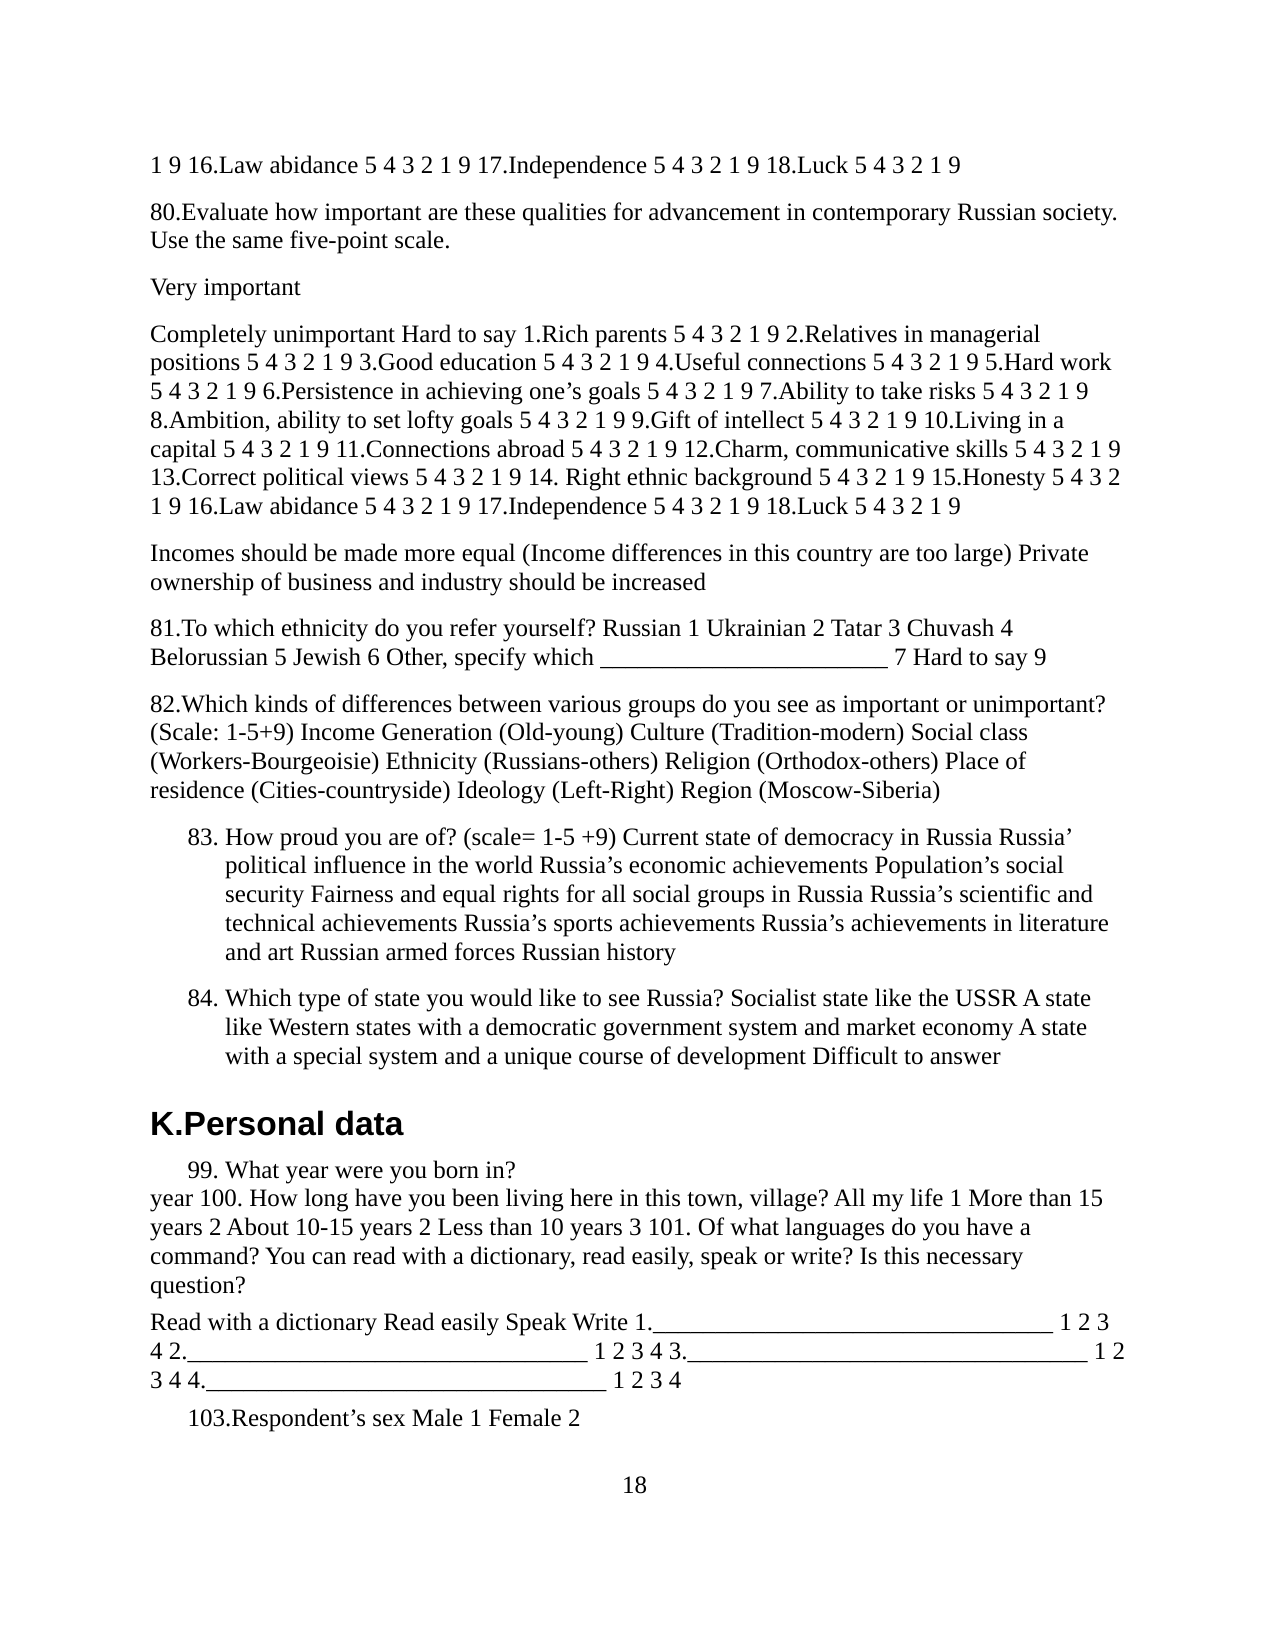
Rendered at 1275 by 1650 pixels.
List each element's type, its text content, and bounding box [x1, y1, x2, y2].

text Read with a dictionary Read easily Speak Write 1.________________________________ 1 2 3 4 2.________________________________ 1 2 3 4 3.________________________________ 1 2 3 4 4.________________________________ 1 2 3 4 [150, 1307, 1125, 1394]
text 1 9 16.Law abidance 5 4 3 2 1 9 17.Independence 5 4 3 2 1 9 18.Luck 5 4 3 2 1 9 [150, 150, 1125, 179]
list What year were you born in? [187, 1155, 1125, 1183]
text year 100. How long have you been living here in this town, village? All my life 1 More than 15 years 2 About 10-15 years 2 Less than 10 years 3 101. Of what languages do you have a command? You can read with a dictionary, read easily, speak or write? Is this necessary question? [150, 1183, 1125, 1298]
list Respondent’s sex Male 1 Female 2 [187, 1403, 1125, 1431]
list Which type of state you would like to see Russia? Socialist state like the USSR A state like Western states with a democratic government system and market economy A state with a special system and a unique course of development Difficult to answer [187, 983, 1125, 1069]
subtitle K.Personal data [150, 1103, 1125, 1142]
text 81.To which ethnicity do you refer yourself? Russian 1 Ukrainian 2 Tatar 3 Chuvash 4 Belorussian 5 Jewish 6 Other, specify which _______________________ 7 Hard to say 9 [150, 613, 1125, 671]
text Incomes should be made more equal (Income differences in this country are too large) Private ownership of business and industry should be increased [150, 538, 1125, 595]
text Completely unimportant Hard to say 1.Rich parents 5 4 3 2 1 9 2.Relatives in managerial positions 5 4 3 2 1 9 3.Good education 5 4 3 2 1 9 4.Useful connections 5 4 3 2 1 9 5.Hard work 5 4 3 2 1 9 6.Persistence in achieving one’s goals 5 4 3 2 1 9 7.Ability to take risks 5 4 3 2 1 9 8.Ambition, ability to set lofty goals 5 4 3 2 1 9 9.Gift of intellect 5 4 3 2 1 9 10.Living in a capital 5 4 3 2 1 9 11.Connections abroad 5 4 3 2 1 9 12.Charm, communicative skills 5 4 3 2 1 9 13.Correct political views 5 4 3 2 1 9 14. Right ethnic background 5 4 3 2 1 9 15.Honesty 5 4 3 2 1 9 16.Law abidance 5 4 3 2 1 9 17.Independence 5 4 3 2 1 9 18.Luck 5 4 3 2 1 9 [150, 319, 1125, 520]
text Very important [150, 272, 1125, 301]
text 80.Evaluate how important are these qualities for advancement in contemporary Russian society. Use the same five-point scale. [150, 197, 1125, 254]
text 82.Which kinds of differences between various groups do you see as important or unimportant?(Scale: 1-5+9) Income Generation (Old-young) Culture (Tradition-modern) Social class (Workers-Bourgeoisie) Ethnicity (Russians-others) Religion (Orthodox-others) Place of residence (Cities-countryside) Ideology (Left-Right) Region (Moscow-Siberia) [150, 689, 1125, 804]
list How proud you are of? (scale= 1-5 +9) Current state of democracy in Russia Russia’ political influence in the world Russia’s economic achievements Population’s social security Fairness and equal rights for all social groups in Russia Russia’s scientific and technical achievements Russia’s sports achievements Russia’s achievements in literature and art Russian armed forces Russian history [187, 822, 1125, 965]
